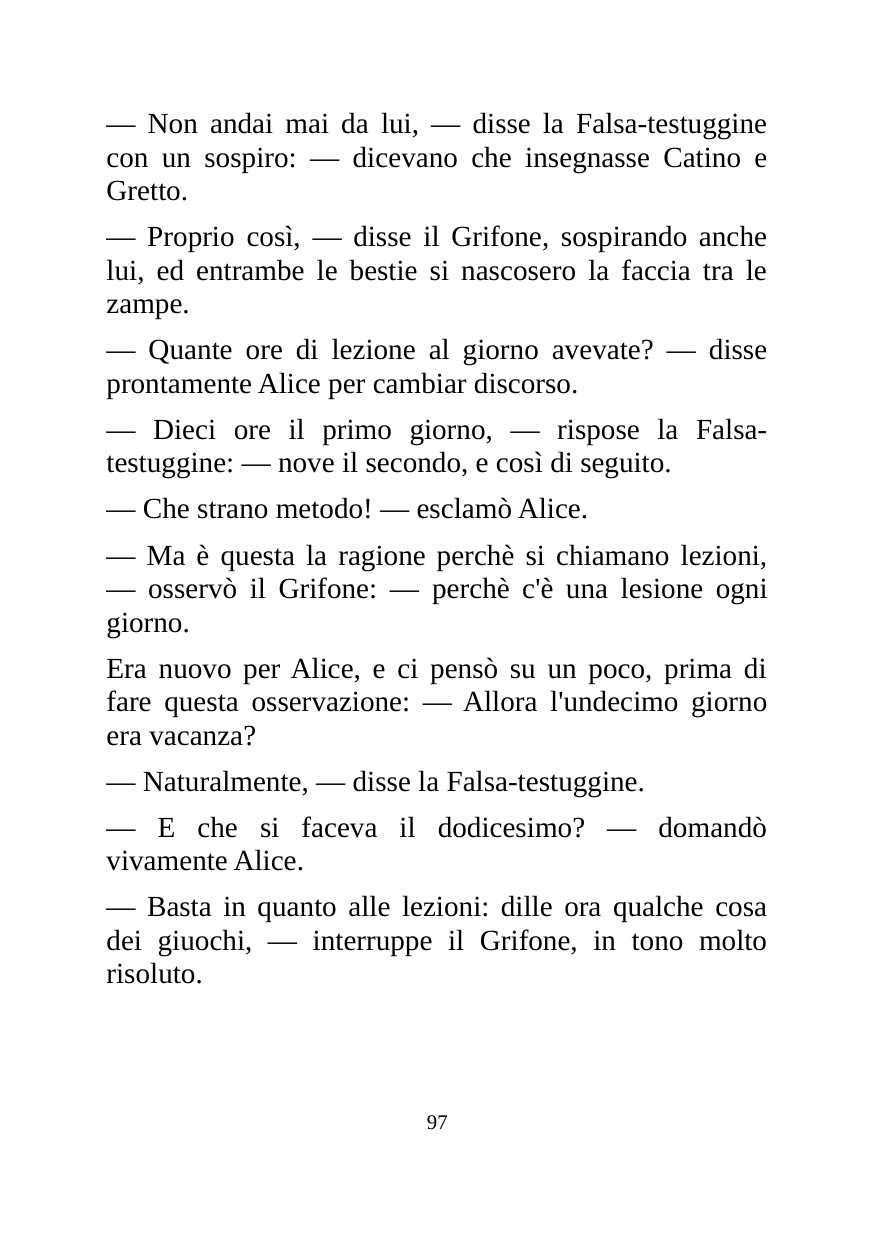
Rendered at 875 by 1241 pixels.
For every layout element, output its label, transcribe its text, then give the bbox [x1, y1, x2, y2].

text — Proprio così, — disse il Grifone, sospirando anche lui, ed entrambe le bestie si nascosero la faccia tra le zampe. [106, 219, 768, 320]
text — Naturalmente, — disse la Falsa-testuggine. [106, 764, 768, 797]
text Era nuovo per Alice, e ci pensò su un poco, prima di fare questa osservazione: — Allora l'undecimo giorno era vacanza? [106, 651, 768, 751]
text — E che si faceva il dodicesimo? — domandò vivamente Alice. [106, 810, 768, 877]
text — Basta in quanto alle lezioni: dille ora qualche cosa dei giuochi, — interruppe il Grifone, in tono molto risoluto. [106, 889, 768, 990]
text — Che strano metodo! — esclamò Alice. [106, 492, 768, 525]
text — Non andai mai da lui, — disse la Falsa-testuggine con un sospiro: — dicevano che insegnasse Catino e Gretto. [106, 106, 768, 207]
text — Quante ore di lezione al giorno avevate? — disse prontamente Alice per cambiar discorso. [106, 332, 768, 399]
text — Ma è questa la ragione perchè si chiamano lezioni, — osservò il Grifone: — perchè c'è una lesione ogni giorno. [106, 538, 768, 638]
text — Dieci ore il primo giorno, — rispose la Falsa-testuggine: — nove il secondo, e così di seguito. [106, 412, 768, 479]
